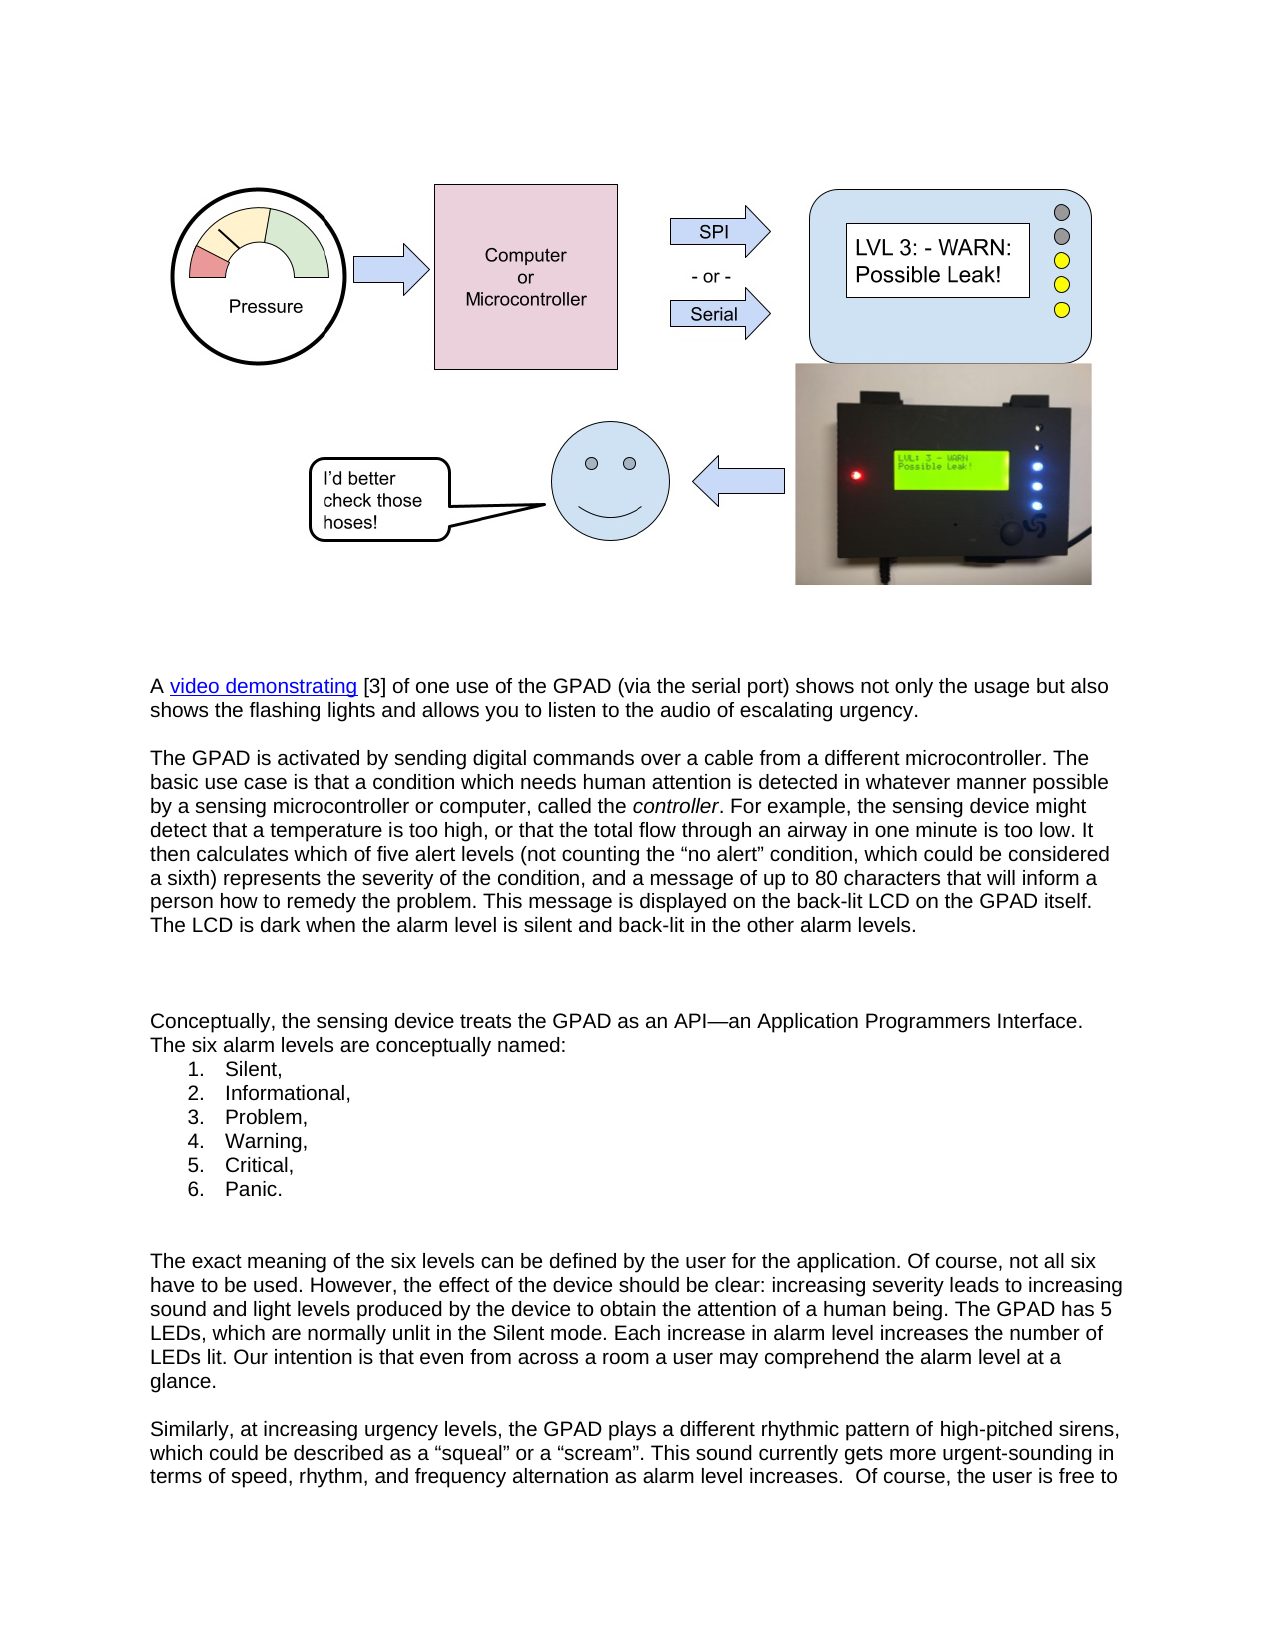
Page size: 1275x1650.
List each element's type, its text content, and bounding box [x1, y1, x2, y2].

list Warning, [187, 1129, 1125, 1153]
picture [168, 150, 1107, 609]
list Informational, [187, 1081, 1125, 1105]
text Conceptually, the sensing device treats the GPAD as an API—an Application Programmers Interface. The six alarm levels are conceptually named: [150, 1009, 1125, 1057]
list Problem, [187, 1105, 1125, 1129]
text The exact meaning of the six levels can be defined by the user for the application. Of course, not all six have to be used. However, the effect of the device should be clear: increasing severity leads to increasing sound and light levels produced by the device to obtain the attention of a human being. The GPAD has 5 LEDs, which are normally unlit in the Silent mode. Each increase in alarm level increases the number of LEDs lit. Our intention is that even from across a room a user may comprehend the alarm level at a glance. [150, 1249, 1125, 1392]
text Similarly, at increasing urgency levels, the GPAD plays a different rhythmic pattern of high-pitched sirens, which could be described as a “squeal” or a “scream”. This sound currently gets more urgent-sounding in terms of speed, rhythm, and frequency alternation as alarm level increases. Of course, the user is free to [150, 1416, 1125, 1488]
text The GPAD is activated by sending digital commands over a cable from a different microcontroller. The basic use case is that a condition which needs human attention is detected in whatever manner possible by a sensing microcontroller or computer, called the controller. For example, the sensing device might detect that a temperature is too high, or that the total flow through an airway in one minute is too low. It then calculates which of five alert levels (not counting the “no alert” condition, which could be considered a sixth) represents the severity of the condition, and a message of up to 80 characters that will inform a person how to remedy the problem. This message is displayed on the back-lit LCD on the GPAD itself. The LCD is dark when the alarm level is silent and back-lit in the other alarm levels. [150, 746, 1125, 937]
list Panic. [187, 1177, 1125, 1201]
list Silent, [187, 1057, 1125, 1081]
text A video demonstrating [3] of one use of the GPAD (via the serial port) shows not only the usage but also shows the flashing lights and allows you to listen to the audio of escalating urgency. [150, 674, 1125, 722]
list Critical, [187, 1153, 1125, 1177]
